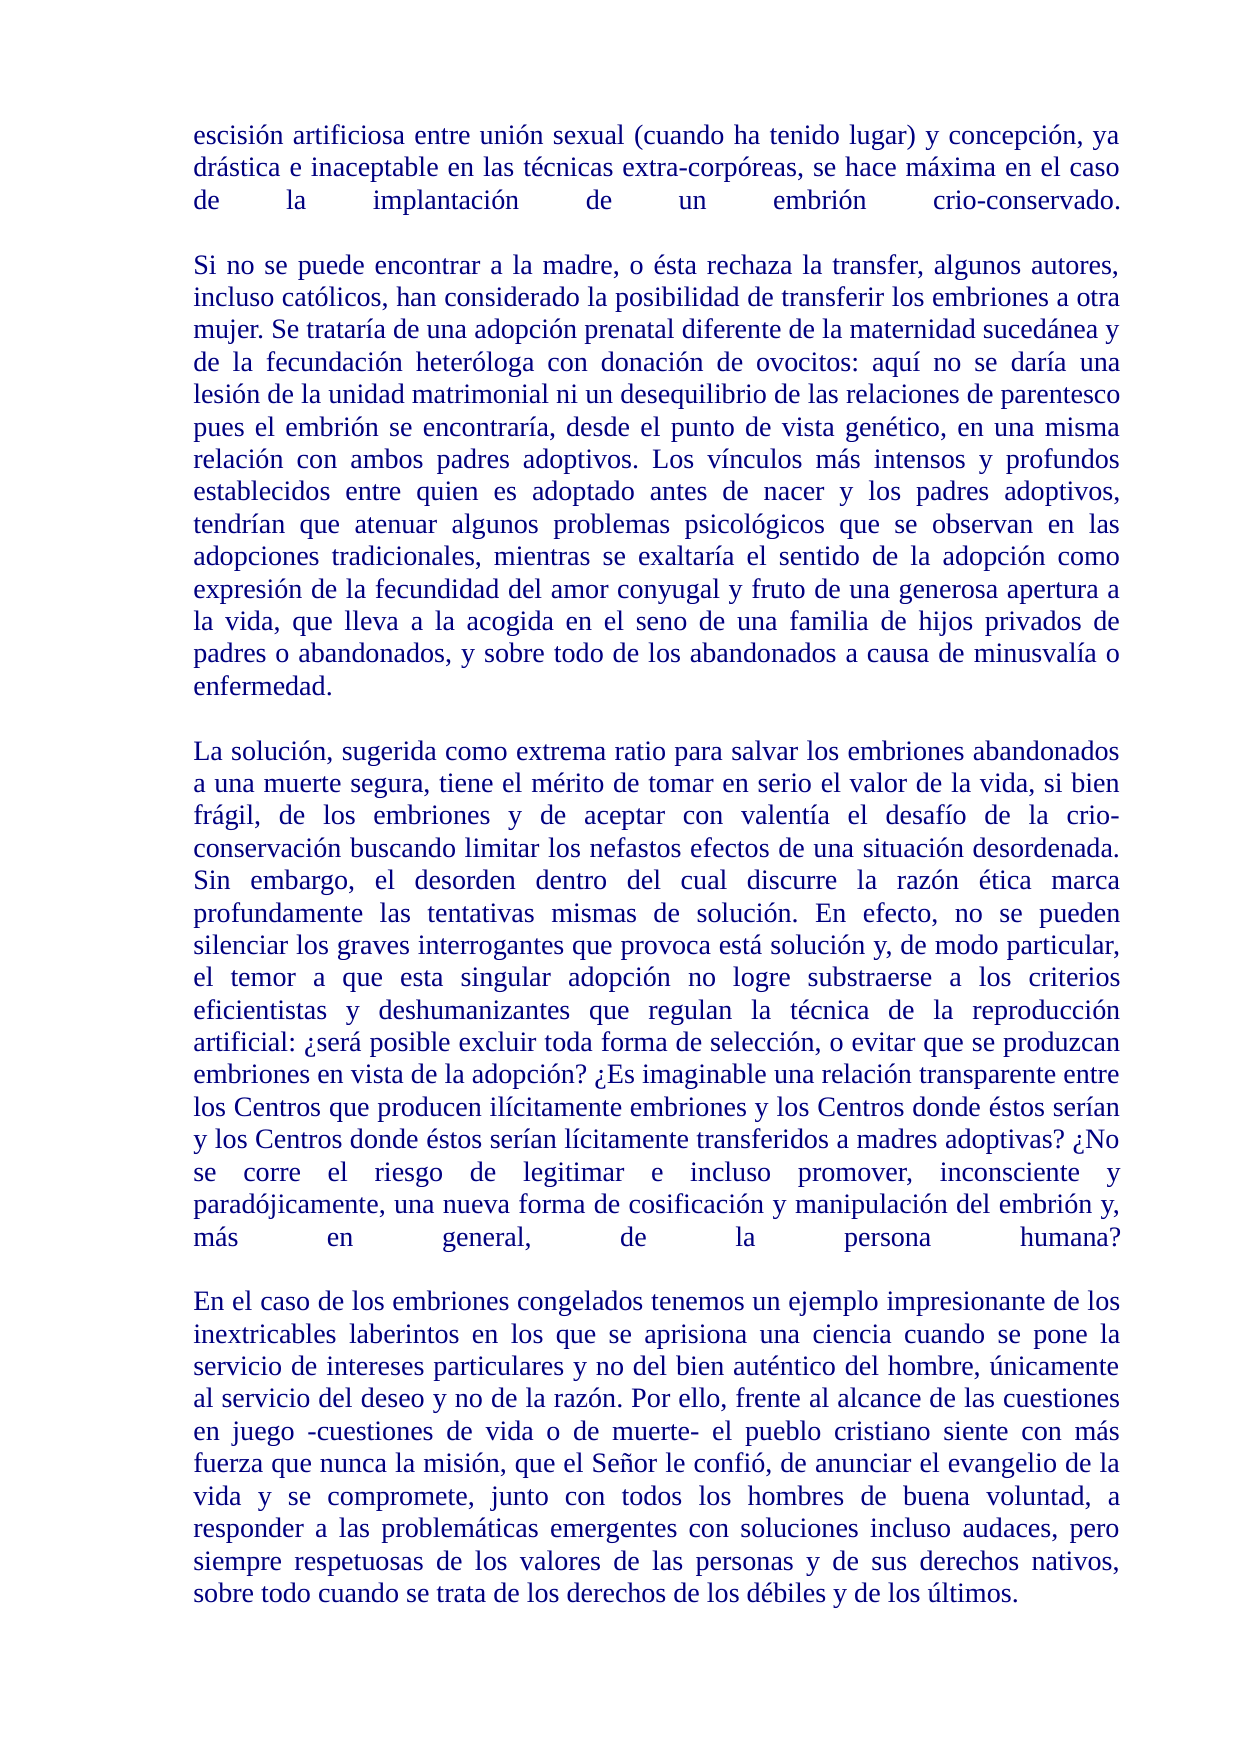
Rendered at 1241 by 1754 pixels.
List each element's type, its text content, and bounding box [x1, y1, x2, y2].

text escisión artificiosa entre unión sexual (cuando ha tenido lugar) y concepción, ya drástica e inaceptable en las técnicas extra-corpóreas, se hace máxima en el caso de la implantación de un embrión crio-conservado. Si no se puede encontrar a la madre, o ésta rechaza la transfer, algunos autores, incluso católicos, han considerado la posibilidad de transferir los embriones a otra mujer. Se trataría de una adopción prenatal diferente de la maternidad sucedánea y de la fecundación heteróloga con donación de ovocitos: aquí no se daría una lesión de la unidad matrimonial ni un desequilibrio de las relaciones de parentesco pues el embrión se encontraría, desde el punto de vista genético, en una misma relación con ambos padres adoptivos. Los vínculos más intensos y profundos establecidos entre quien es adoptado antes de nacer y los padres adoptivos, tendrían que atenuar algunos problemas psicológicos que se observan en las adopciones tradicionales, mientras se exaltaría el sentido de la adopción como expresión de la fecundidad del amor conyugal y fruto de una generosa apertura a la vida, que lleva a la acogida en el seno de una familia de hijos privados de padres o abandonados, y sobre todo de los abandonados a causa de minusvalía o enfermedad. La solución, sugerida como extrema ratio para salvar los embriones abandonados a una muerte segura, tiene el mérito de tomar en serio el valor de la vida, si bien frágil, de los embriones y de aceptar con valentía el desafío de la crio-conservación buscando limitar los nefastos efectos de una situación desordenada. Sin embargo, el desorden dentro del cual discurre la razón ética marca profundamente las tentativas mismas de solución. En efecto, no se pueden silenciar los graves interrogantes que provoca está solución y, de modo particular, el temor a que esta singular adopción no logre substraerse a los criterios eficientistas y deshumanizantes que regulan la técnica de la reproducción artificial: ¿será posible excluir toda forma de selección, o evitar que se produzcan embriones en vista de la adopción? ¿Es imaginable una relación transparente entre los Centros que producen ilícitamente embriones y los Centros donde éstos serían y los Centros donde éstos serían lícitamente transferidos a madres adoptivas? ¿No se corre el riesgo de legitimar e incluso promover, inconsciente y paradójicamente, una nueva forma de cosificación y manipulación del embrión y, más en general, de la persona humana? En el caso de los embriones congelados tenemos un ejemplo impresionante de los inextricables laberintos en los que se aprisiona una ciencia cuando se pone la servicio de intereses particulares y no del bien auténtico del hombre, únicamente al servicio del deseo y no de la razón. Por ello, frente al alcance de las cuestiones en juego -cuestiones de vida o de muerte- el pueblo cristiano siente con más fuerza que nunca la misión, que el Señor le confió, de anunciar el evangelio de la vida y se compromete, junto con todos los hombres de buena voluntad, a responder a las problemáticas emergentes con soluciones incluso audaces, pero siempre respetuosas de los valores de las personas y de sus derechos nativos, sobre todo cuando se trata de los derechos de los débiles y de los últimos. [193, 118, 1122, 1608]
